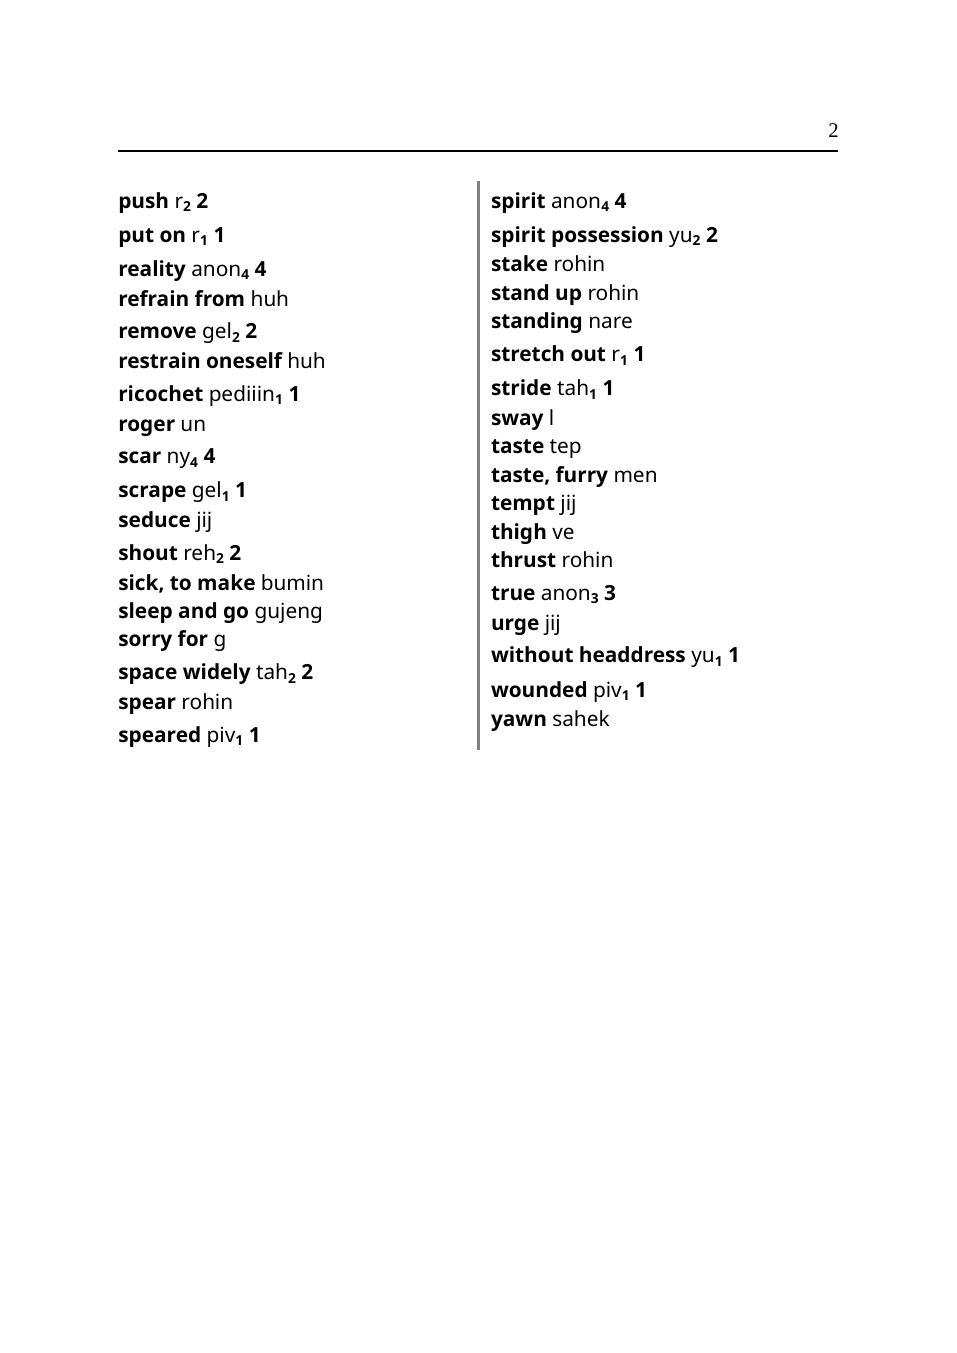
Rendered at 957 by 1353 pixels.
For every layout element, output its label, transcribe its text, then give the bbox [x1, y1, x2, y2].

text sleep and go gujeng [118, 596, 466, 624]
text without headdress yu1 1 [491, 636, 838, 670]
text stake rohin [491, 249, 838, 278]
text spirit possession yu2 2 [491, 216, 838, 249]
text taste tep [491, 431, 838, 460]
text scar ny4 4 [118, 437, 466, 471]
text reality anon4 4 [118, 249, 466, 284]
text seduce jij [118, 505, 466, 534]
text shout reh2 2 [118, 534, 466, 568]
text push r2 2 [118, 181, 466, 216]
text remove gel2 2 [118, 312, 466, 346]
text speared piv1 1 [118, 716, 466, 749]
text stride tah1 1 [491, 369, 838, 403]
text urge jij [491, 608, 838, 636]
text ricochet pediiin1 1 [118, 374, 466, 409]
text spear rohin [118, 687, 466, 716]
text put on r1 1 [118, 216, 466, 249]
text wounded piv1 1 [491, 670, 838, 704]
text stretch out r1 1 [491, 335, 838, 369]
text spirit anon4 4 [491, 181, 838, 216]
text taste, furry men [491, 460, 838, 488]
text yawn sahek [491, 704, 838, 733]
text refrain from huh [118, 284, 466, 312]
text standing nare [491, 306, 838, 335]
text restrain oneself huh [118, 346, 466, 374]
text sway l [491, 403, 838, 431]
text space widely tah2 2 [118, 653, 466, 687]
text sick, to make bumin [118, 568, 466, 596]
text thigh ve [491, 517, 838, 545]
text sorry for g [118, 624, 466, 653]
text tempt jij [491, 488, 838, 517]
text thrust rohin [491, 545, 838, 574]
text true anon3 3 [491, 574, 838, 608]
text stand up rohin [491, 278, 838, 306]
text scrape gel1 1 [118, 471, 466, 505]
text roger un [118, 409, 466, 437]
